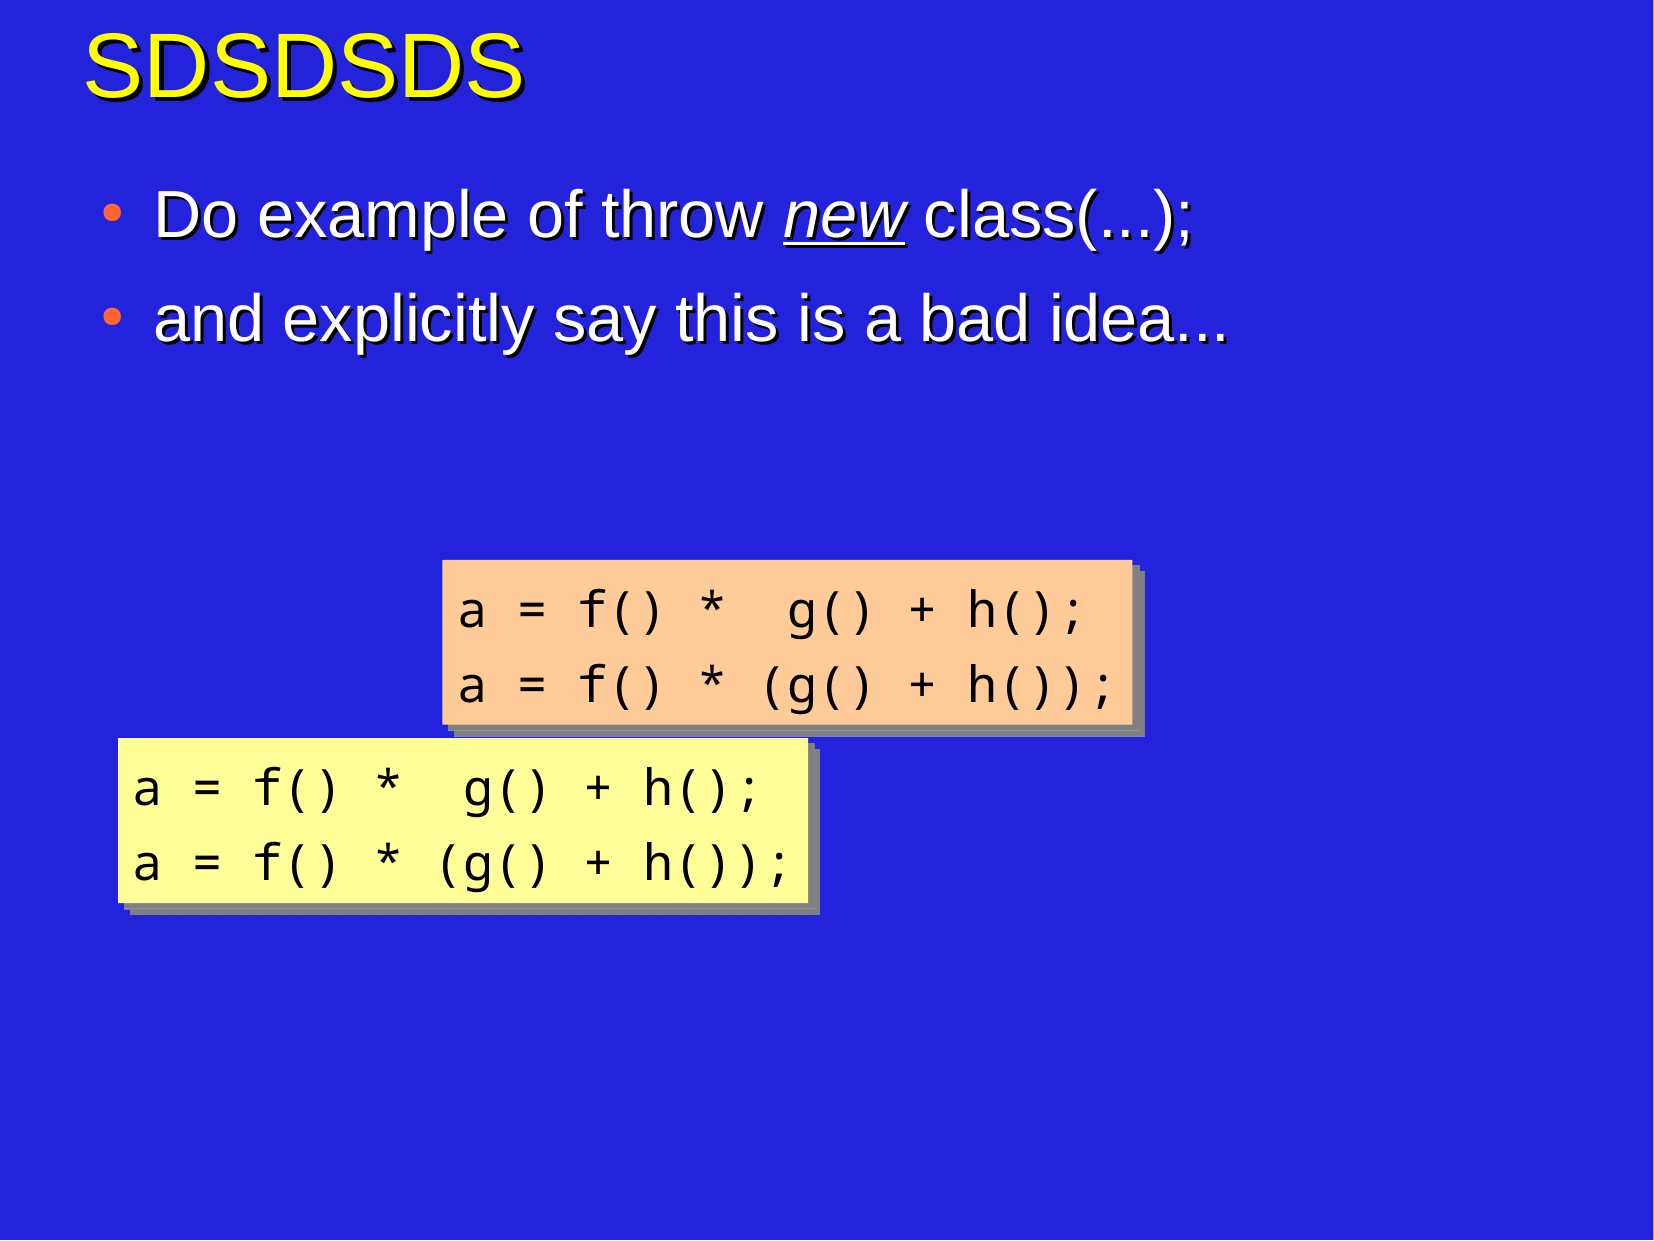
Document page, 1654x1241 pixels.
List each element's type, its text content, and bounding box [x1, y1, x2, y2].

text_box a = f() * g() + h(); a = f() * (g() + h()); [442, 559, 1133, 725]
list Do example of throw new class(...); and explicitly say this is a bad idea... [82, 177, 1571, 1182]
title SDSDSDS [82, 2, 1571, 130]
text_box a = f() * g() + h(); a = f() * (g() + h()); [118, 738, 809, 904]
